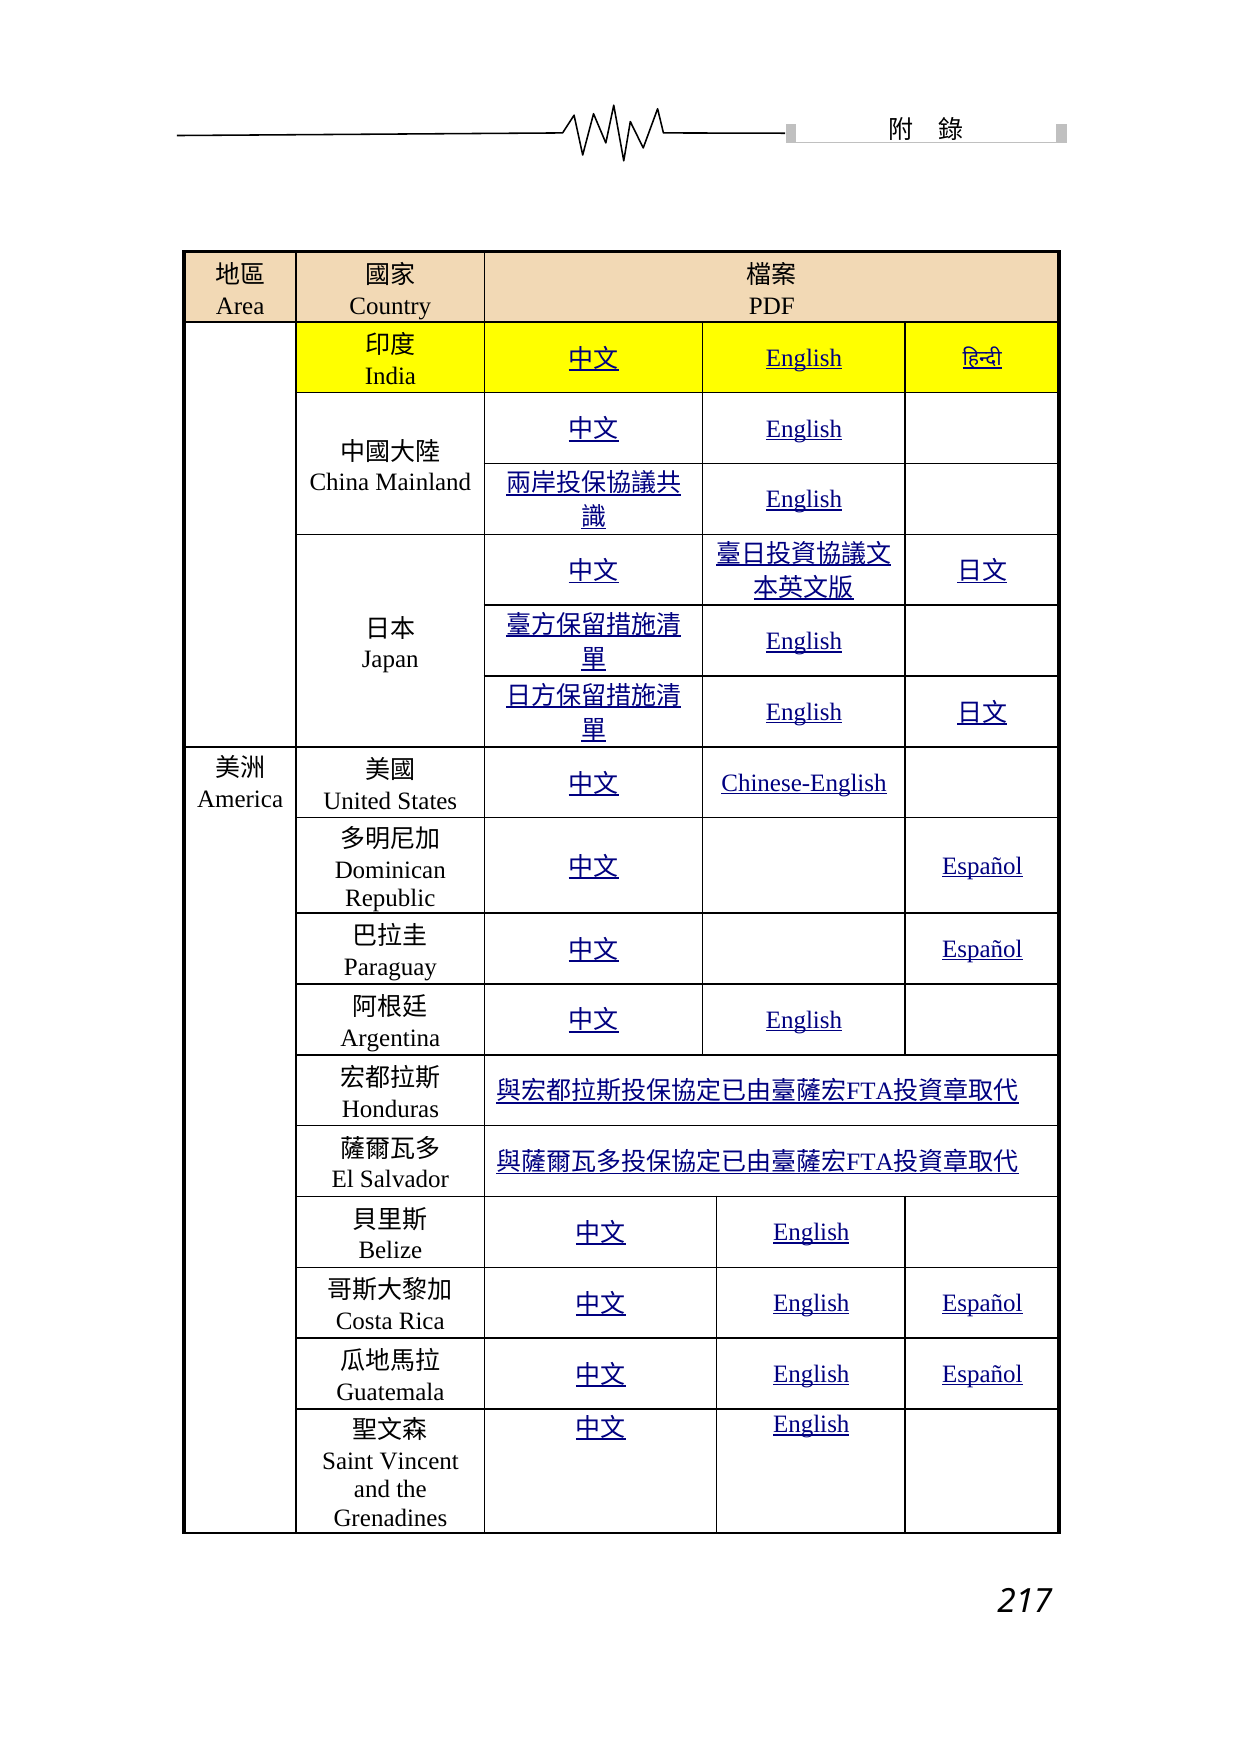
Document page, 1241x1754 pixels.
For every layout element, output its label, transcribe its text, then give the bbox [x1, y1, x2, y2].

table_cell 兩岸投保協議共識 [485, 464, 702, 533]
table_header 國家 Country [297, 253, 484, 321]
table_cell 阿根廷 Argentina [297, 985, 484, 1054]
table_cell 美國 United States [297, 748, 484, 817]
table_cell 聖文森 Saint Vincent and the Grenadines [297, 1410, 484, 1532]
table_cell 美洲 America [186, 748, 295, 1532]
table_cell English [703, 323, 904, 392]
table_cell 中文 [485, 535, 702, 604]
table_cell 多明尼加 Dominican Republic [297, 818, 484, 912]
table_cell 與薩爾瓦多投保協定已由臺薩宏FTA投資章取代 [485, 1126, 1057, 1196]
table_cell [906, 393, 1057, 463]
table_cell 中文 [485, 323, 702, 392]
table_cell 中文 [485, 1197, 716, 1266]
table_cell 中國大陸 China Mainland [297, 393, 484, 533]
table_cell 中文 [485, 748, 702, 817]
table_cell English [703, 464, 904, 533]
table_cell Chinese-English [703, 748, 904, 817]
table_cell [906, 1410, 1057, 1532]
table_cell 日方保留措施清單 [485, 677, 702, 746]
table_cell 哥斯大黎加 Costa Rica [297, 1268, 484, 1337]
table_cell 日本 Japan [297, 535, 484, 746]
table_cell हिन्दी [906, 323, 1057, 392]
table_cell [906, 464, 1057, 533]
table_cell English [717, 1197, 904, 1266]
table_cell 中文 [485, 1268, 716, 1337]
table_cell Español [906, 1339, 1057, 1408]
table_cell [703, 818, 904, 912]
table_cell English [703, 606, 904, 675]
table_cell 宏都拉斯 Honduras [297, 1056, 484, 1125]
table_cell 薩爾瓦多 El Salvador [297, 1126, 484, 1196]
table_cell 中文 [485, 1410, 716, 1532]
table_cell 瓜地馬拉 Guatemala [297, 1339, 484, 1408]
table_cell [906, 606, 1057, 675]
table_cell 巴拉圭 Paraguay [297, 914, 484, 983]
table_cell English [703, 393, 904, 463]
table_cell English [717, 1339, 904, 1408]
table_header 地區 Area [186, 253, 295, 321]
table_cell English [703, 985, 904, 1054]
table_cell Español [906, 1268, 1057, 1337]
table_cell [186, 323, 295, 746]
table_header 檔案 PDF [485, 253, 1057, 321]
table_cell English [717, 1410, 904, 1532]
table_cell 中文 [485, 818, 702, 912]
table_cell 日文 [906, 677, 1057, 746]
table_cell 臺方保留措施清單 [485, 606, 702, 675]
table_cell 與宏都拉斯投保協定已由臺薩宏FTA投資章取代 [485, 1056, 1057, 1125]
table_cell 印度 India [297, 323, 484, 392]
table_cell English [717, 1268, 904, 1337]
table_cell Español [906, 818, 1057, 912]
table_cell 中文 [485, 914, 702, 983]
table_cell [703, 914, 904, 983]
table_cell [906, 1197, 1057, 1266]
table_cell 中文 [485, 393, 702, 463]
table_cell 貝里斯 Belize [297, 1197, 484, 1266]
table_cell 中文 [485, 985, 702, 1054]
table_cell 臺日投資協議文本英文版 [703, 535, 904, 604]
table_cell English [703, 677, 904, 746]
table_cell [906, 985, 1057, 1054]
table_cell [906, 748, 1057, 817]
table_cell 日文 [906, 535, 1057, 604]
table_cell Español [906, 914, 1057, 983]
table_cell 中文 [485, 1339, 716, 1408]
